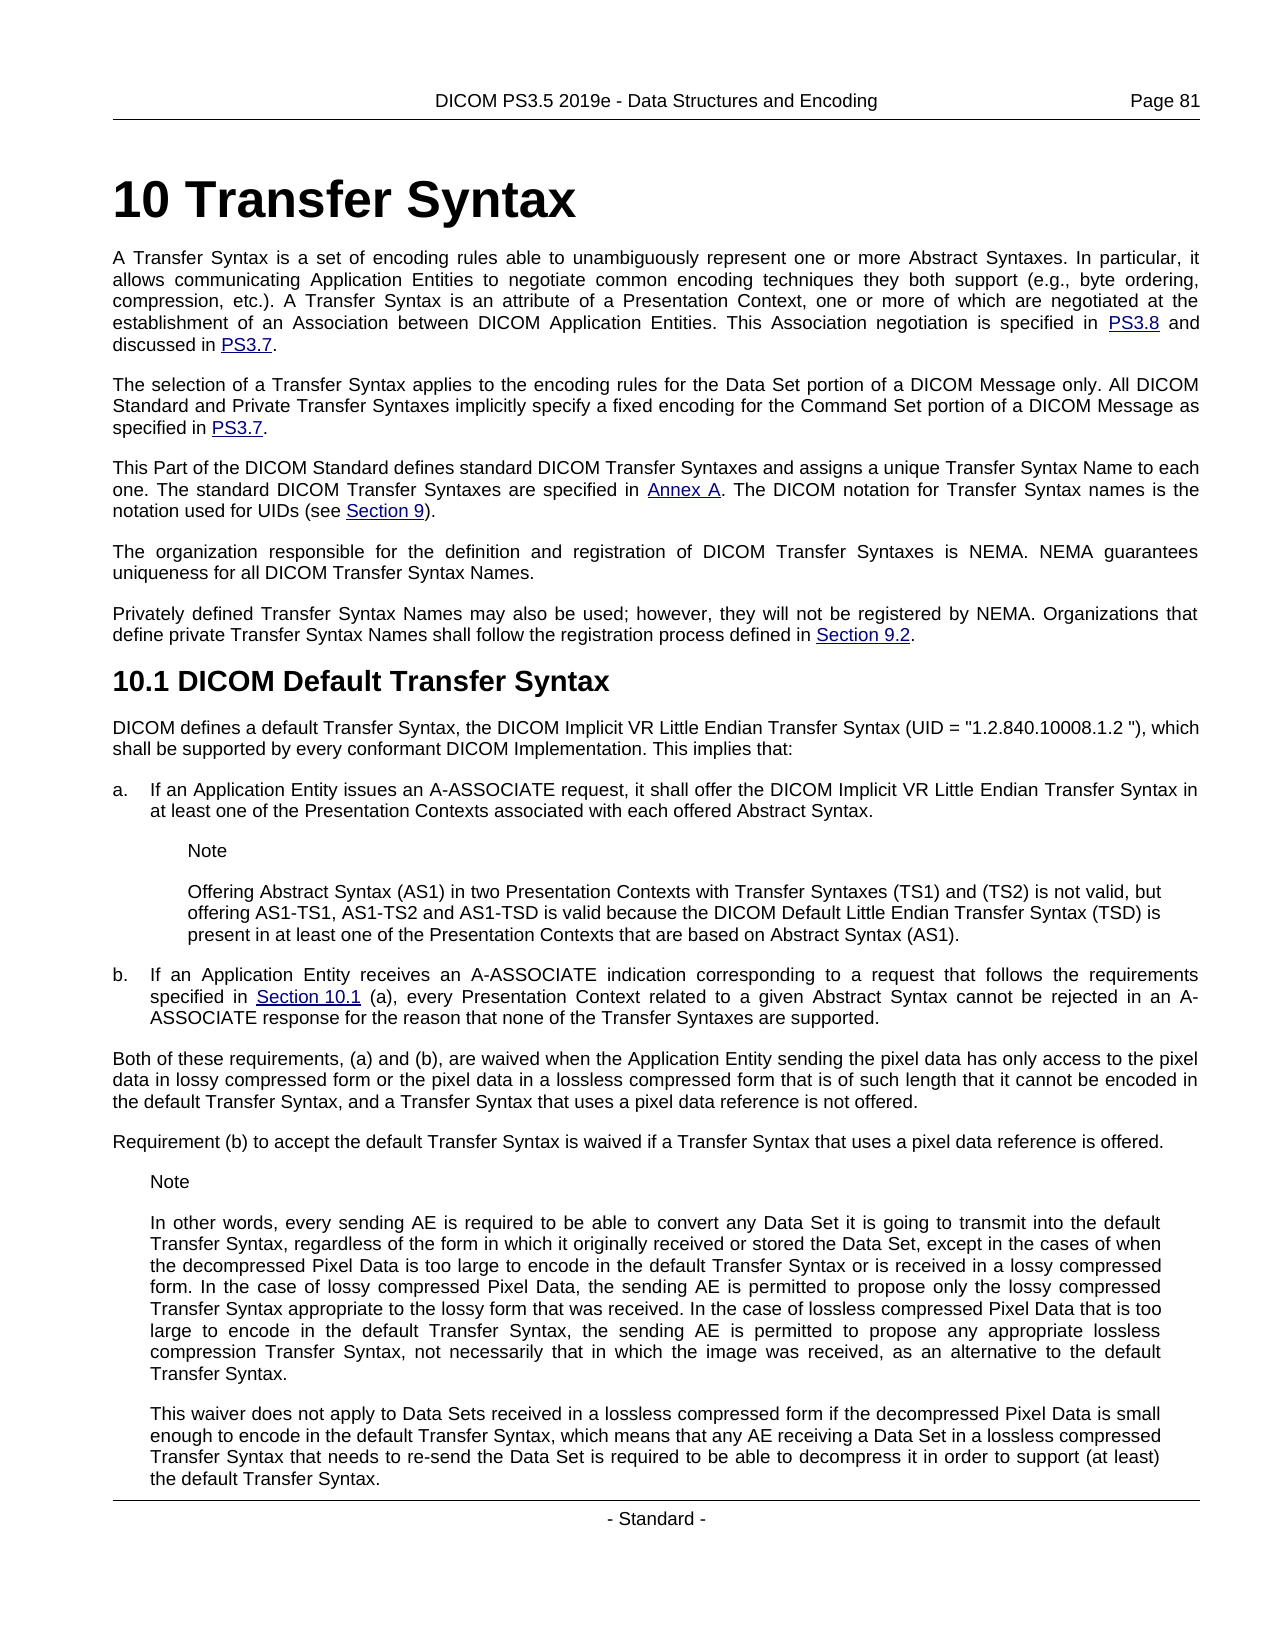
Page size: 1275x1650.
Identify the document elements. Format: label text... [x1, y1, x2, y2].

text A Transfer Syntax is a set of encoding rules able to unambiguously represent one or more Abstract Syntaxes. In particular, it allows communicating Application Entities to negotiate common encoding techniques they both support (e.g., byte ordering, compression, etc.). A Transfer Syntax is an attribute of a Presentation Context, one or more of which are negotiated at the establishment of an Association between DICOM Application Entities. This Association negotiation is specified in PS3.8 and discussed in PS3.7. [112, 247, 1200, 355]
text 10 Transfer Syntax [112, 169, 1200, 228]
text This Part of the DICOM Standard defines standard DICOM Transfer Syntaxes and assigns a unique Transfer Syntax Name to each one. The standard DICOM Transfer Syntaxes are specified in Annex A. The DICOM notation for Transfer Syntax names is the notation used for UIDs (see Section 9). [112, 457, 1200, 522]
text a. If an Application Entity issues an A-ASSOCIATE request, it shall offer the DICOM Implicit VR Little Endian Transfer Syntax in at least one of the Presentation Contexts associated with each offered Abstract Syntax. [112, 778, 1200, 822]
text 10.1 DICOM Default Transfer Syntax [112, 664, 1200, 698]
text Requirement (b) to accept the default Transfer Syntax is waived if a Transfer Syntax that uses a pixel data reference is offered. [112, 1131, 1200, 1152]
text DICOM defines a default Transfer Syntax, the DICOM Implicit VR Little Endian Transfer Syntax (UID = "1.2.840.10008.1.2 "), which shall be supported by every conformant DICOM Implementation. This implies that: [112, 717, 1200, 760]
text Privately defined Transfer Syntax Names may also be used; however, they will not be registered by NEMA. Organizations that define private Transfer Syntax Names shall follow the registration process defined in Section 9.2. [112, 602, 1200, 646]
text In other words, every sending AE is required to be able to convert any Data Set it is going to transmit into the default Transfer Syntax, regardless of the form in which it originally received or stored the Data Set, except in the cases of when the decompressed Pixel Data is too large to encode in the default Transfer Syntax or is received in a lossy compressed form. In the case of lossy compressed Pixel Data, the sending AE is permitted to propose only the lossy compressed Transfer Syntax appropriate to the lossy form that was received. In the case of lossless compressed Pixel Data that is too large to encode in the default Transfer Syntax, the sending AE is permitted to propose any appropriate lossless compression Transfer Syntax, not necessarily that in which the image was received, as an alternative to the default Transfer Syntax. [150, 1212, 1162, 1384]
text b. If an Application Entity receives an A-ASSOCIATE indication corresponding to a request that follows the requirements specified in Section 10.1 (a), every Presentation Context related to a given Abstract Syntax cannot be rejected in an A-ASSOCIATE response for the reason that none of the Transfer Syntaxes are supported. [112, 964, 1200, 1029]
text Offering Abstract Syntax (AS1) in two Presentation Contexts with Transfer Syntaxes (TS1) and (TS2) is not valid, but offering AS1-TS1, AS1-TS2 and AS1-TSD is valid because the DICOM Default Little Endian Transfer Syntax (TSD) is present in at least one of the Presentation Contexts that are based on Abstract Syntax (AS1). [187, 881, 1162, 945]
text The selection of a Transfer Syntax applies to the encoding rules for the Data Set portion of a DICOM Message only. All DICOM Standard and Private Transfer Syntaxes implicitly specify a fixed encoding for the Command Set portion of a DICOM Message as specified in PS3.7. [112, 374, 1200, 438]
text The organization responsible for the definition and registration of DICOM Transfer Syntaxes is NEMA. NEMA guarantees uniqueness for all DICOM Transfer Syntax Names. [112, 541, 1200, 584]
text This waiver does not apply to Data Sets received in a lossless compressed form if the decompressed Pixel Data is small enough to encode in the default Transfer Syntax, which means that any AE receiving a Data Set in a lossless compressed Transfer Syntax that needs to re-send the Data Set is required to be able to decompress it in order to support (at least) the default Transfer Syntax. [150, 1403, 1162, 1489]
text Note [150, 1171, 1162, 1193]
text Note [187, 840, 1162, 862]
text Both of these requirements, (a) and (b), are waived when the Application Entity sending the pixel data has only access to the pixel data in lossy compressed form or the pixel data in a lossless compressed form that is of such length that it cannot be encoded in the default Transfer Syntax, and a Transfer Syntax that uses a pixel data reference is not offered. [112, 1047, 1200, 1112]
